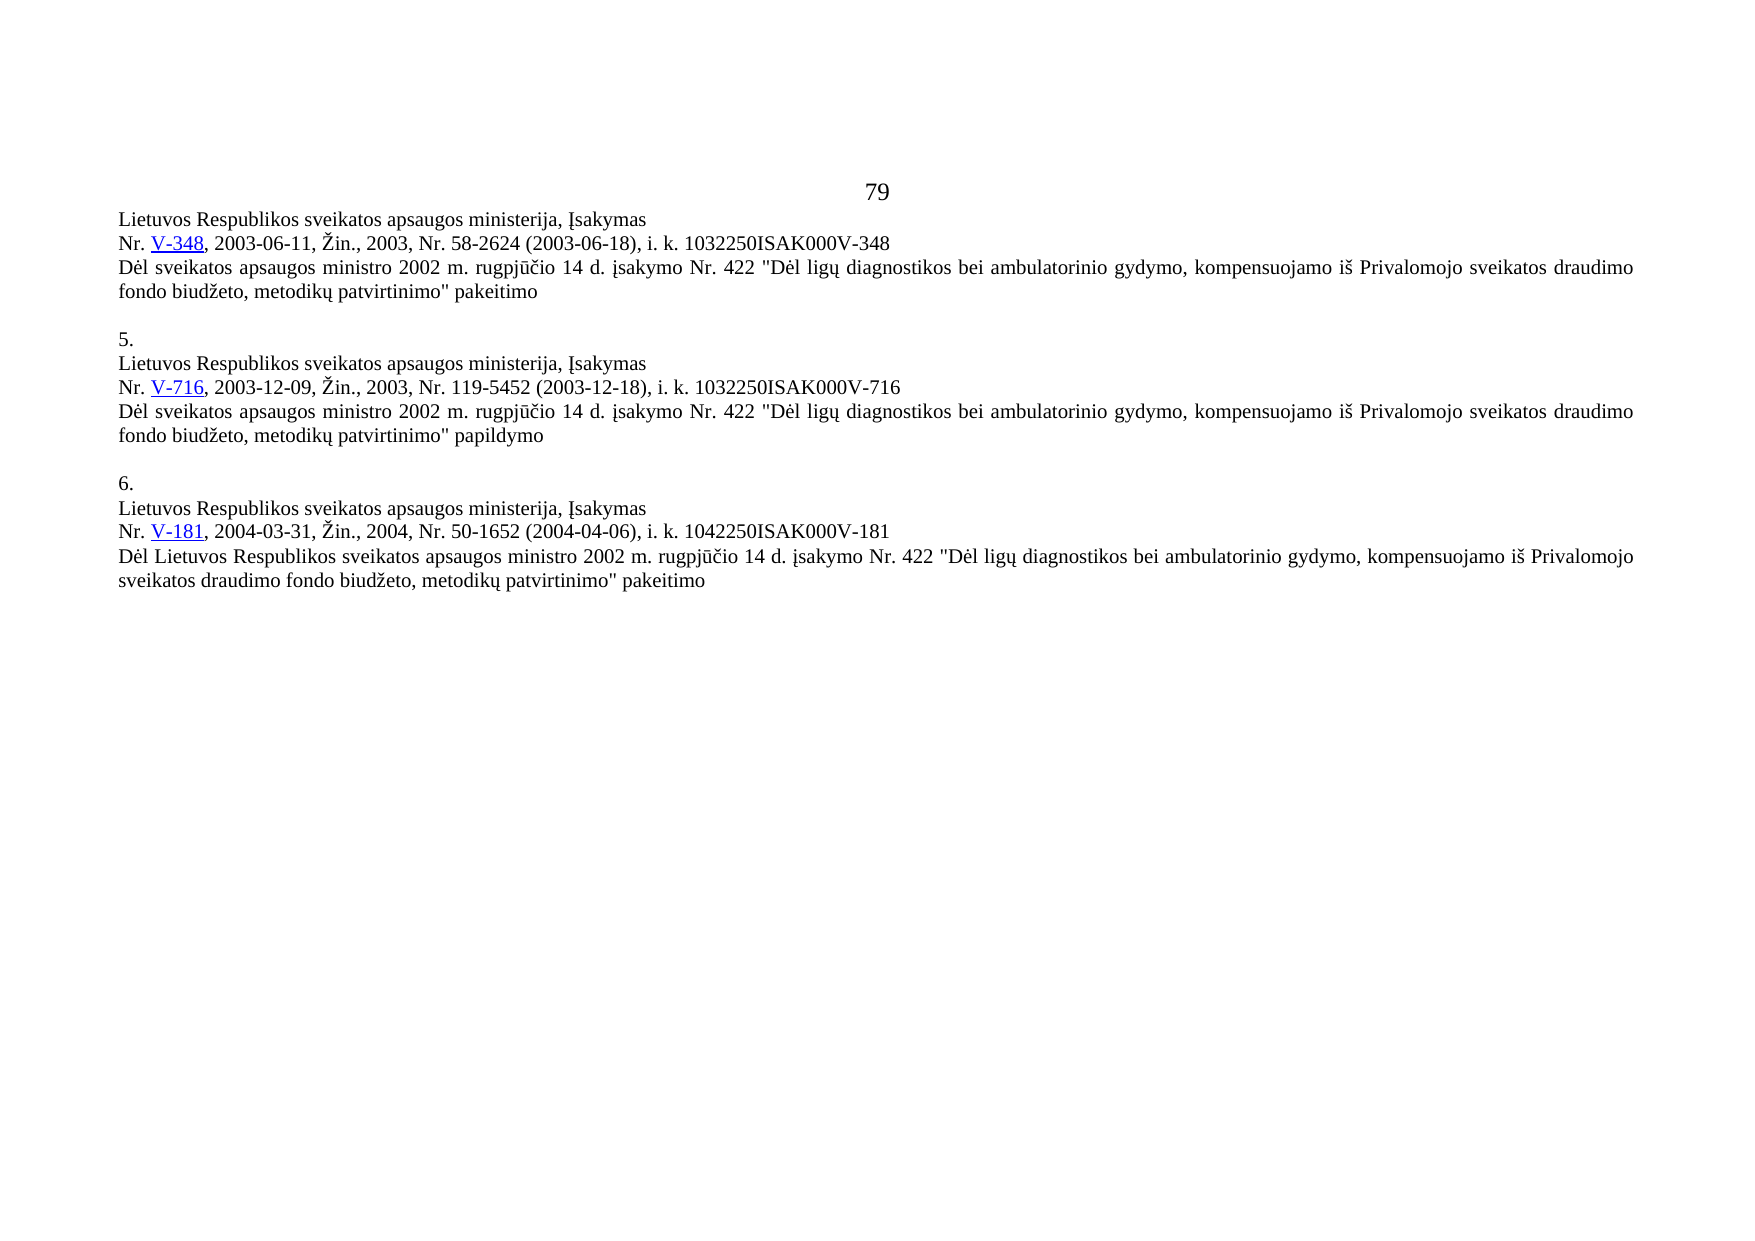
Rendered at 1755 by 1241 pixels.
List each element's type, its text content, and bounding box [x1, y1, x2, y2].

text Lietuvos Respublikos sveikatos apsaugos ministerija, Įsakymas [118, 495, 1636, 519]
text Dėl Lietuvos Respublikos sveikatos apsaugos ministro 2002 m. rugpjūčio 14 d. įsakymo Nr. 422 "Dėl ligų diagnostikos bei ambulatorinio gydymo, kompensuojamo iš Privalomojo sveikatos draudimo fondo biudžeto, metodikų patvirtinimo" pakeitimo [118, 543, 1636, 592]
text Lietuvos Respublikos sveikatos apsaugos ministerija, Įsakymas [118, 351, 1636, 375]
text Dėl sveikatos apsaugos ministro 2002 m. rugpjūčio 14 d. įsakymo Nr. 422 "Dėl ligų diagnostikos bei ambulatorinio gydymo, kompensuojamo iš Privalomojo sveikatos draudimo fondo biudžeto, metodikų patvirtinimo" pakeitimo [118, 255, 1636, 303]
text Lietuvos Respublikos sveikatos apsaugos ministerija, Įsakymas [118, 207, 1636, 231]
text Nr. V-716, 2003-12-09, Žin., 2003, Nr. 119-5452 (2003-12-18), i. k. 1032250ISAK000V-716 [118, 375, 1636, 399]
text 6. [118, 471, 1636, 495]
text Nr. V-348, 2003-06-11, Žin., 2003, Nr. 58-2624 (2003-06-18), i. k. 1032250ISAK000V-348 [118, 231, 1636, 255]
text Nr. V-181, 2004-03-31, Žin., 2004, Nr. 50-1652 (2004-04-06), i. k. 1042250ISAK000V-181 [118, 519, 1636, 543]
text Dėl sveikatos apsaugos ministro 2002 m. rugpjūčio 14 d. įsakymo Nr. 422 "Dėl ligų diagnostikos bei ambulatorinio gydymo, kompensuojamo iš Privalomojo sveikatos draudimo fondo biudžeto, metodikų patvirtinimo" papildymo [118, 399, 1636, 447]
text 5. [118, 327, 1636, 351]
